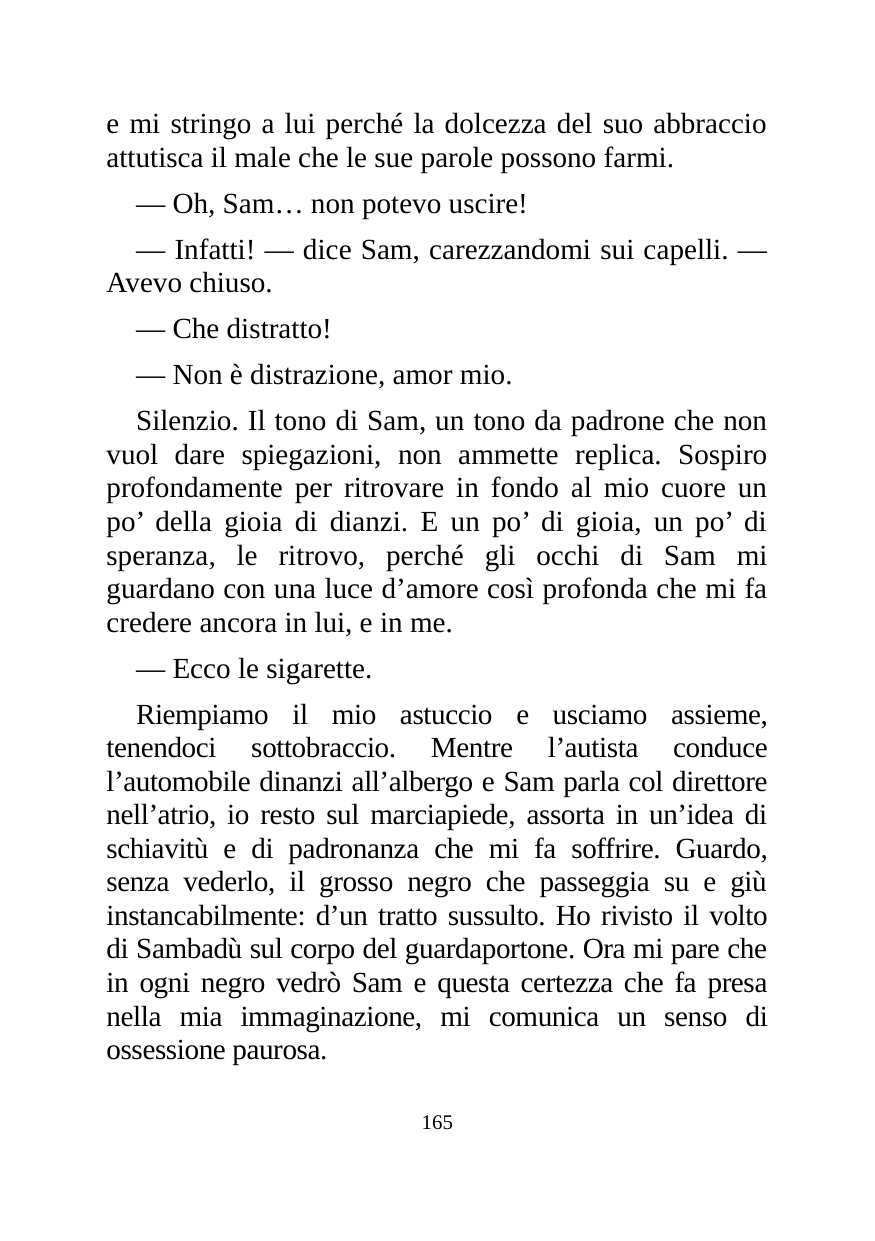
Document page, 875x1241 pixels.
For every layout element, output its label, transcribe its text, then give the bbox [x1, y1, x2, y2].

text Silenzio. Il tono di Sam, un tono da padrone che non vuol dare spiegazioni, non ammette replica. Sospiro profondamente per ritrovare in fondo al mio cuore un po’ della gioia di dianzi. E un po’ di gioia, un po’ di speranza, le ritrovo, perché gli occhi di Sam mi guardano con una luce d’amore così profonda che mi fa credere ancora in lui, e in me. [106, 403, 768, 638]
text — Ecco le sigarette. [106, 651, 768, 684]
text — Oh, Sam… non potevo uscire! [106, 186, 768, 219]
text e mi stringo a lui perché la dolcezza del suo abbraccio attutisca il male che le sue parole possono farmi. [106, 106, 768, 173]
text — Infatti! — dice Sam, carezzandomi sui capelli. — Avevo chiuso. [106, 232, 768, 299]
text Riempiamo il mio astuccio e usciamo assieme, tenendoci sottobraccio. Mentre l’autista conduce l’automobile dinanzi all’albergo e Sam parla col direttore nell’atrio, io resto sul marciapiede, assorta in un’idea di schiavitù e di padronanza che mi fa soffrire. Guardo, senza vederlo, il grosso negro che passeggia su e giù instancabilmente: d’un tratto sussulto. Ho rivisto il volto di Sambadù sul corpo del guardaportone. Ora mi pare che in ogni negro vedrò Sam e questa certezza che fa presa nella mia immaginazione, mi comunica un senso di ossessione paurosa. [106, 697, 768, 1066]
text — Che distratto! [106, 311, 768, 345]
text — Non è distrazione, amor mio. [106, 357, 768, 391]
